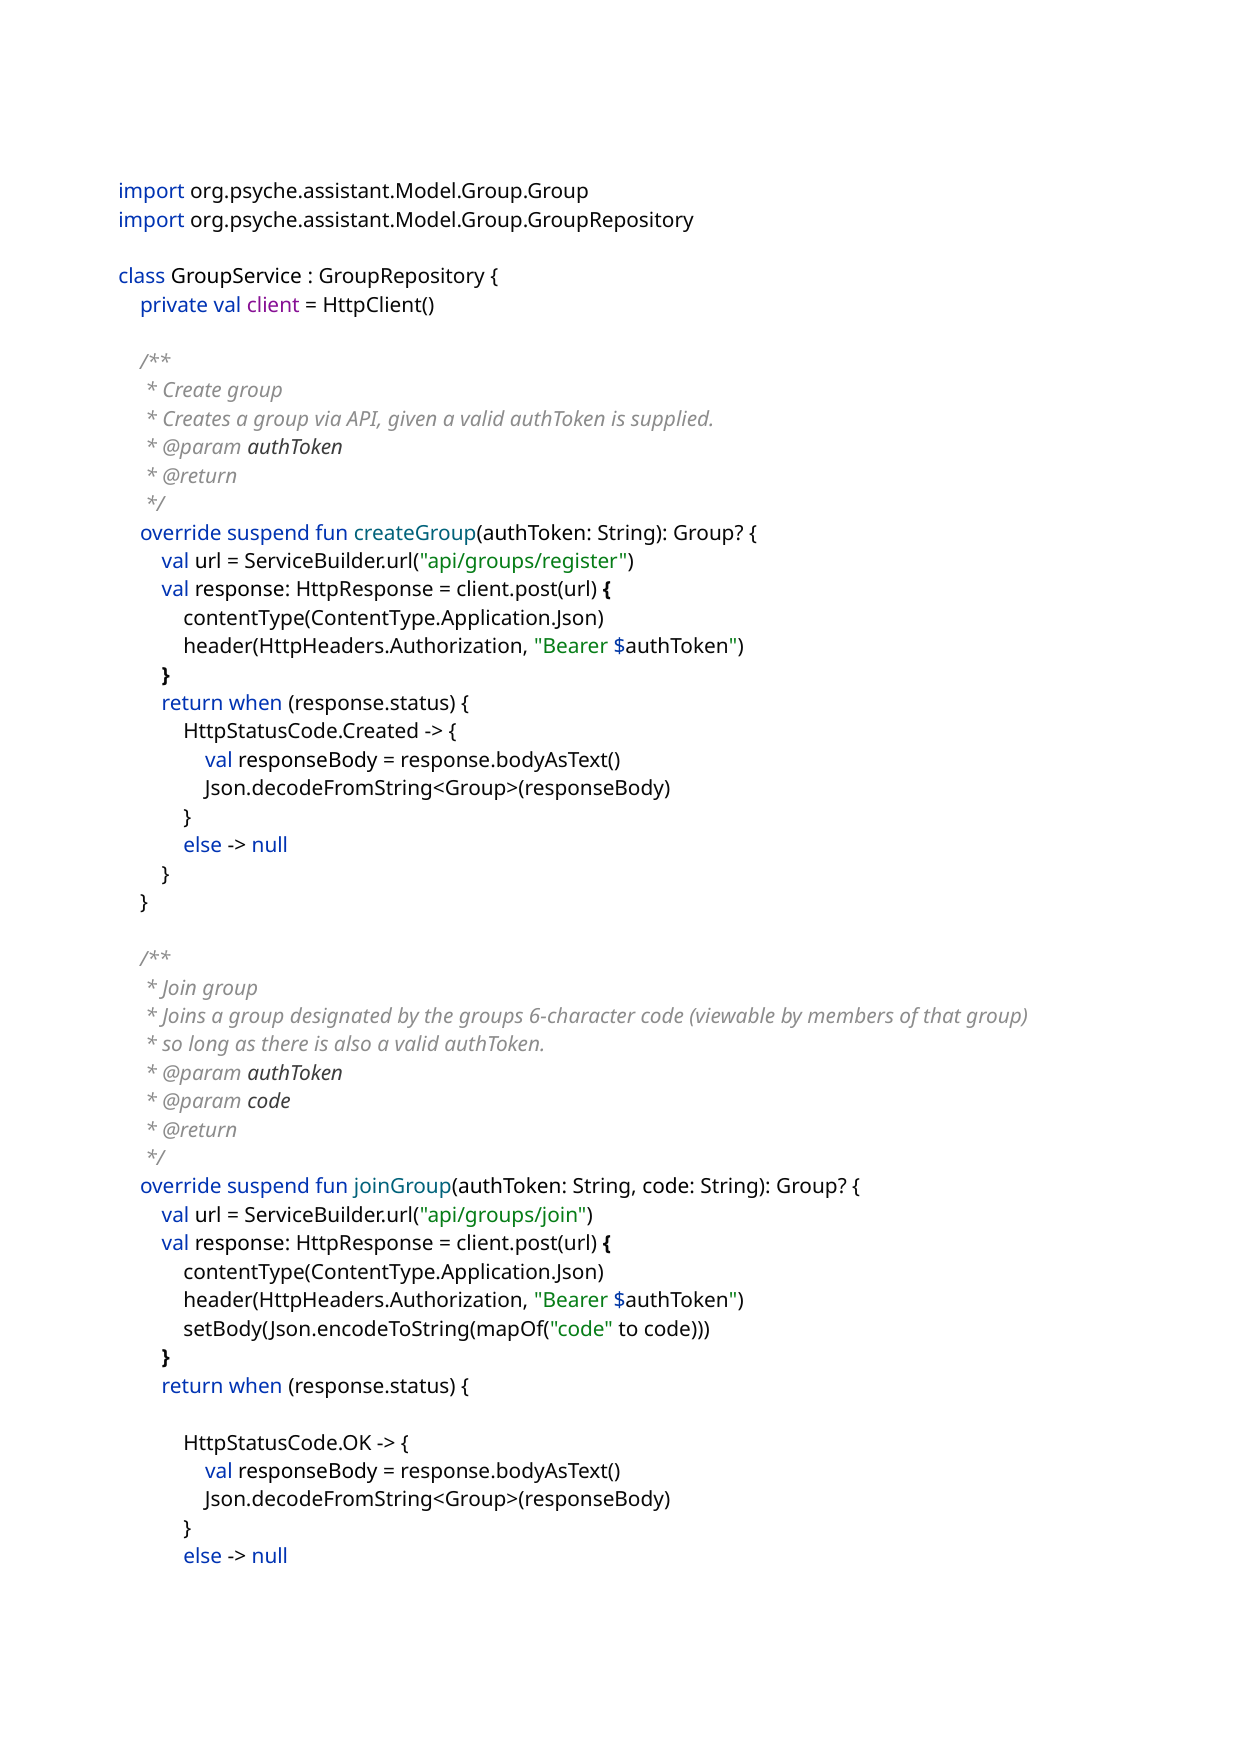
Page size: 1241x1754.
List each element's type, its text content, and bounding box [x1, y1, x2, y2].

text import org.psyche.assistant.Model.Group.Group import org.psyche.assistant.Model.Group.GroupRepository class GroupService : GroupRepository { private val client = HttpClient() /** * Create group * Creates a group via API, given a valid authToken is supplied. * @param authToken * @return */ override suspend fun createGroup(authToken: String): Group? { val url = ServiceBuilder.url("api/groups/register") val response: HttpResponse = client.post(url) { contentType(ContentType.Application.Json) header(HttpHeaders.Authorization, "Bearer $authToken") } return when (response.status) { HttpStatusCode.Created -> { val responseBody = response.bodyAsText() Json.decodeFromString<Group>(responseBody) } else -> null } } /** * Join group * Joins a group designated by the groups 6-character code (viewable by members of that group) * so long as there is also a valid authToken. * @param authToken * @param code * @return */ override suspend fun joinGroup(authToken: String, code: String): Group? { val url = ServiceBuilder.url("api/groups/join") val response: HttpResponse = client.post(url) { contentType(ContentType.Application.Json) header(HttpHeaders.Authorization, "Bearer $authToken") setBody(Json.encodeToString(mapOf("code" to code))) } return when (response.status) { HttpStatusCode.OK -> { val responseBody = response.bodyAsText() Json.decodeFromString<Group>(responseBody) } else -> null [118, 176, 1122, 1570]
